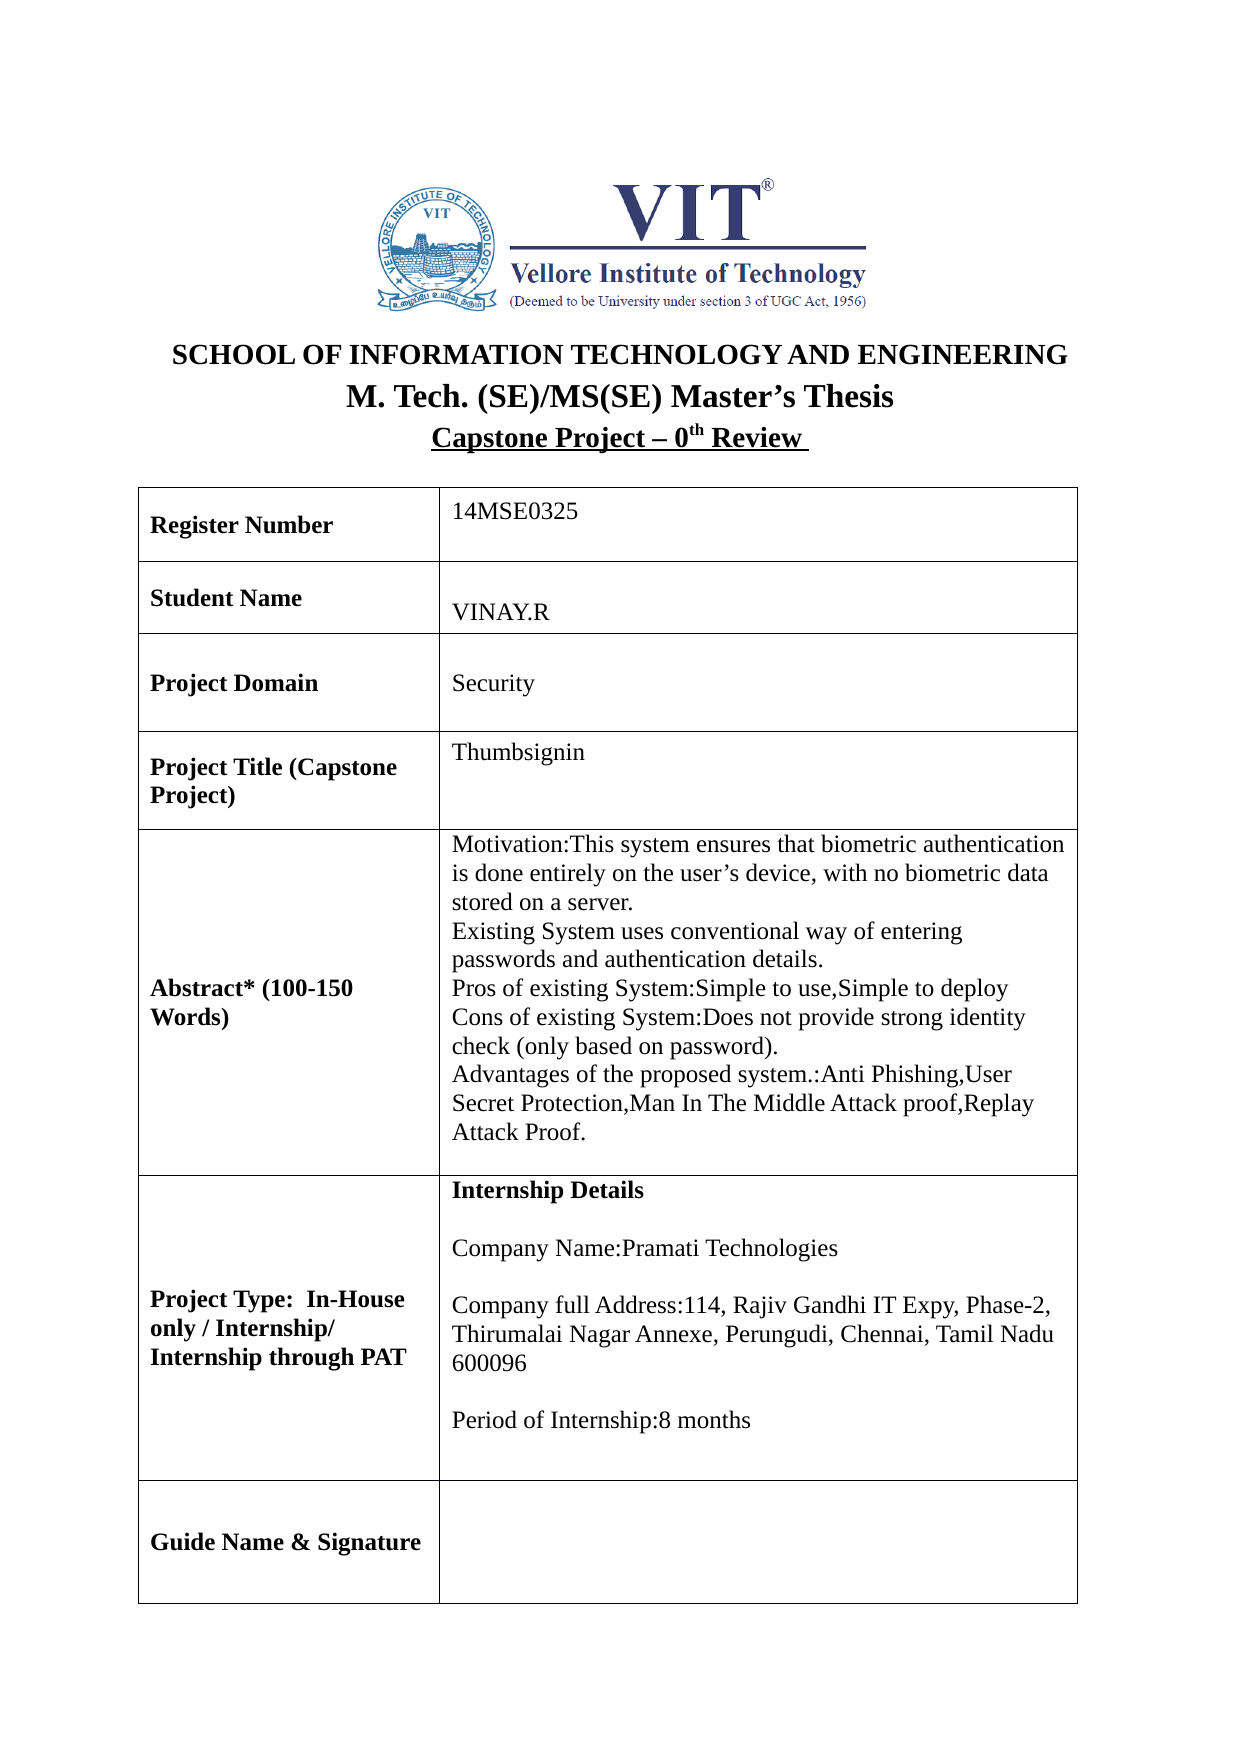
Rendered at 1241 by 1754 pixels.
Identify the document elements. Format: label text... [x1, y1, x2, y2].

table_cell Thumbsignin [440, 732, 1077, 828]
table_cell Internship Details Company Name:Pramati Technologies Company full Address:114, Rajiv Gandhi IT Expy, Phase-2, Thirumalai Nagar Annexe, Perungudi, Chennai, Tamil Nadu 600096 Period of Internship:8 months [440, 1176, 1077, 1480]
table_cell Guide Name & Signature [139, 1481, 439, 1602]
table_cell Motivation:This system ensures that biometric authentication is done entirely on the user’s device, with no biometric data stored on a server. Existing System uses conventional way of entering passwords and authentication details. Pros of existing System:Simple to use,Simple to deploy Cons of existing System:Does not provide strong identity check (only based on password). Advantages of the proposed system.:Anti Phishing,User Secret Protection,Man In The Middle Attack proof,Replay Attack Proof. [440, 830, 1077, 1174]
table_header Register Number [139, 488, 439, 561]
picture [365, 150, 875, 323]
table_cell Project Type: In-House only / Internship/ Internship through PAT [139, 1176, 439, 1480]
table_cell Security [440, 634, 1077, 731]
table_cell Project Domain [139, 634, 439, 731]
text Capstone Project – 0th Review [150, 420, 1090, 453]
table_cell VINAY.R [440, 562, 1077, 633]
table_header 14MSE0325 [440, 488, 1077, 561]
text SCHOOL OF INFORMATION TECHNOLOGY AND ENGINEERING [150, 337, 1090, 371]
table_cell Project Title (Capstone Project) [139, 732, 439, 828]
table_cell [440, 1481, 1077, 1602]
table_cell Student Name [139, 562, 439, 633]
text M. Tech. (SE)/MS(SE) Master’s Thesis [150, 376, 1090, 414]
table_cell Abstract* (100-150 Words) [139, 830, 439, 1174]
